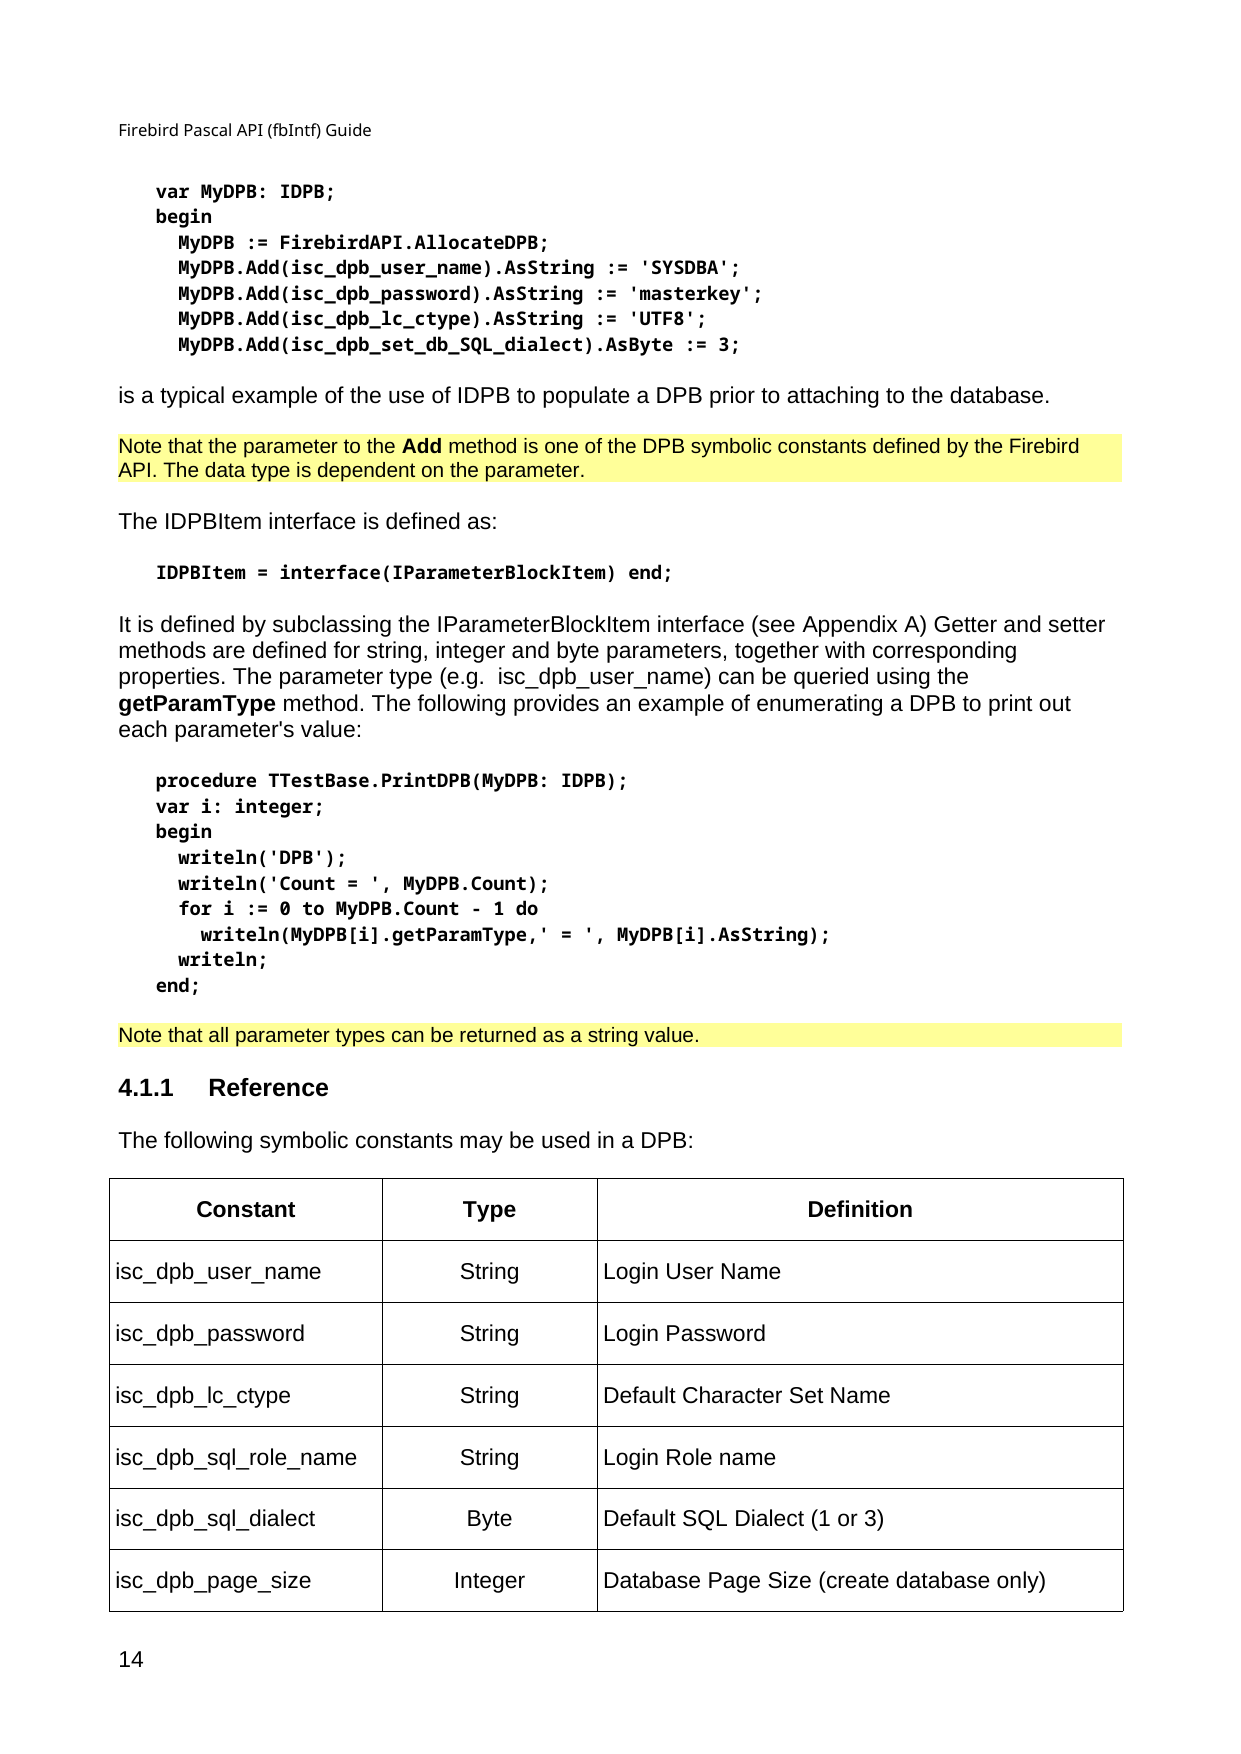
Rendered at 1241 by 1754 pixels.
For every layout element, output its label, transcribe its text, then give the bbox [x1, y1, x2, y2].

text MyDPB.Add(isc_dpb_lc_ctype).AsString := 'UTF8'; [156, 306, 1122, 331]
text is a typical example of the use of IDPB to populate a DPB prior to attaching to the database. [118, 382, 1122, 409]
table_cell isc_dpb_sql_role_name [110, 1427, 382, 1487]
table_cell Login User Name [598, 1241, 1123, 1302]
text writeln; [156, 946, 1122, 972]
table_cell isc_dpb_user_name [110, 1241, 382, 1302]
table_cell isc_dpb_sql_dialect [110, 1489, 382, 1549]
text Note that all parameter types can be returned as a string value. [118, 1023, 1122, 1047]
text begin [156, 204, 1122, 229]
table_cell Byte [383, 1489, 597, 1549]
table_cell isc_dpb_page_size [110, 1550, 382, 1611]
text Note that the parameter to the Add method is one of the DPB symbolic constants defined by the Firebird API. The data type is dependent on the parameter. [118, 434, 1122, 482]
text The IDPBItem interface is defined as: [118, 508, 1122, 534]
table_cell String [383, 1427, 597, 1487]
table_cell String [383, 1241, 597, 1302]
text The following symbolic constants may be used in a DPB: [118, 1127, 1122, 1153]
table_cell isc_dpb_password [110, 1303, 382, 1364]
text writeln('DPB'); [156, 844, 1122, 870]
text MyDPB.Add(isc_dpb_password).AsString := 'masterkey'; [156, 280, 1122, 306]
table_cell Login Password [598, 1303, 1123, 1364]
text MyDPB := FirebirdAPI.AllocateDPB; [156, 229, 1122, 255]
table_cell Default SQL Dialect (1 or 3) [598, 1489, 1123, 1549]
text end; [156, 972, 1122, 997]
table_cell String [383, 1303, 597, 1364]
text begin [156, 819, 1122, 844]
table_cell Integer [383, 1550, 597, 1611]
text IDPBItem = interface(IParameterBlockItem) end; [156, 559, 1122, 585]
text It is defined by subclassing the IParameterBlockItem interface (see Appendix A.) Getter and setter methods are defined for string, integer and byte parameters, together with corresponding properties. The parameter type (e.g. isc_dpb_user_name) can be queried using the getParamType method. The following provides an example of enumerating a DPB to print out each parameter's value: [118, 611, 1122, 742]
text writeln('Count = ', MyDPB.Count); [156, 870, 1122, 895]
subtitle Reference [118, 1072, 1122, 1101]
table_header Constant [110, 1179, 382, 1240]
text var i: integer; [156, 793, 1122, 819]
table_header Type [383, 1179, 597, 1240]
table_cell Login Role name [598, 1427, 1123, 1487]
text writeln(MyDPB[i].getParamType,' = ', MyDPB[i].AsString); [156, 921, 1122, 946]
table_header Definition [598, 1179, 1123, 1240]
text var MyDPB: IDPB; [156, 178, 1122, 204]
table_cell isc_dpb_lc_ctype [110, 1365, 382, 1426]
table_cell Database Page Size (create database only) [598, 1550, 1123, 1611]
text MyDPB.Add(isc_dpb_set_db_SQL_dialect).AsByte := 3; [156, 331, 1122, 357]
text procedure TTestBase.PrintDPB(MyDPB: IDPB); [156, 768, 1122, 793]
text MyDPB.Add(isc_dpb_user_name).AsString := 'SYSDBA'; [156, 255, 1122, 280]
text for i := 0 to MyDPB.Count - 1 do [156, 895, 1122, 921]
table_cell String [383, 1365, 597, 1426]
table_cell Default Character Set Name [598, 1365, 1123, 1426]
